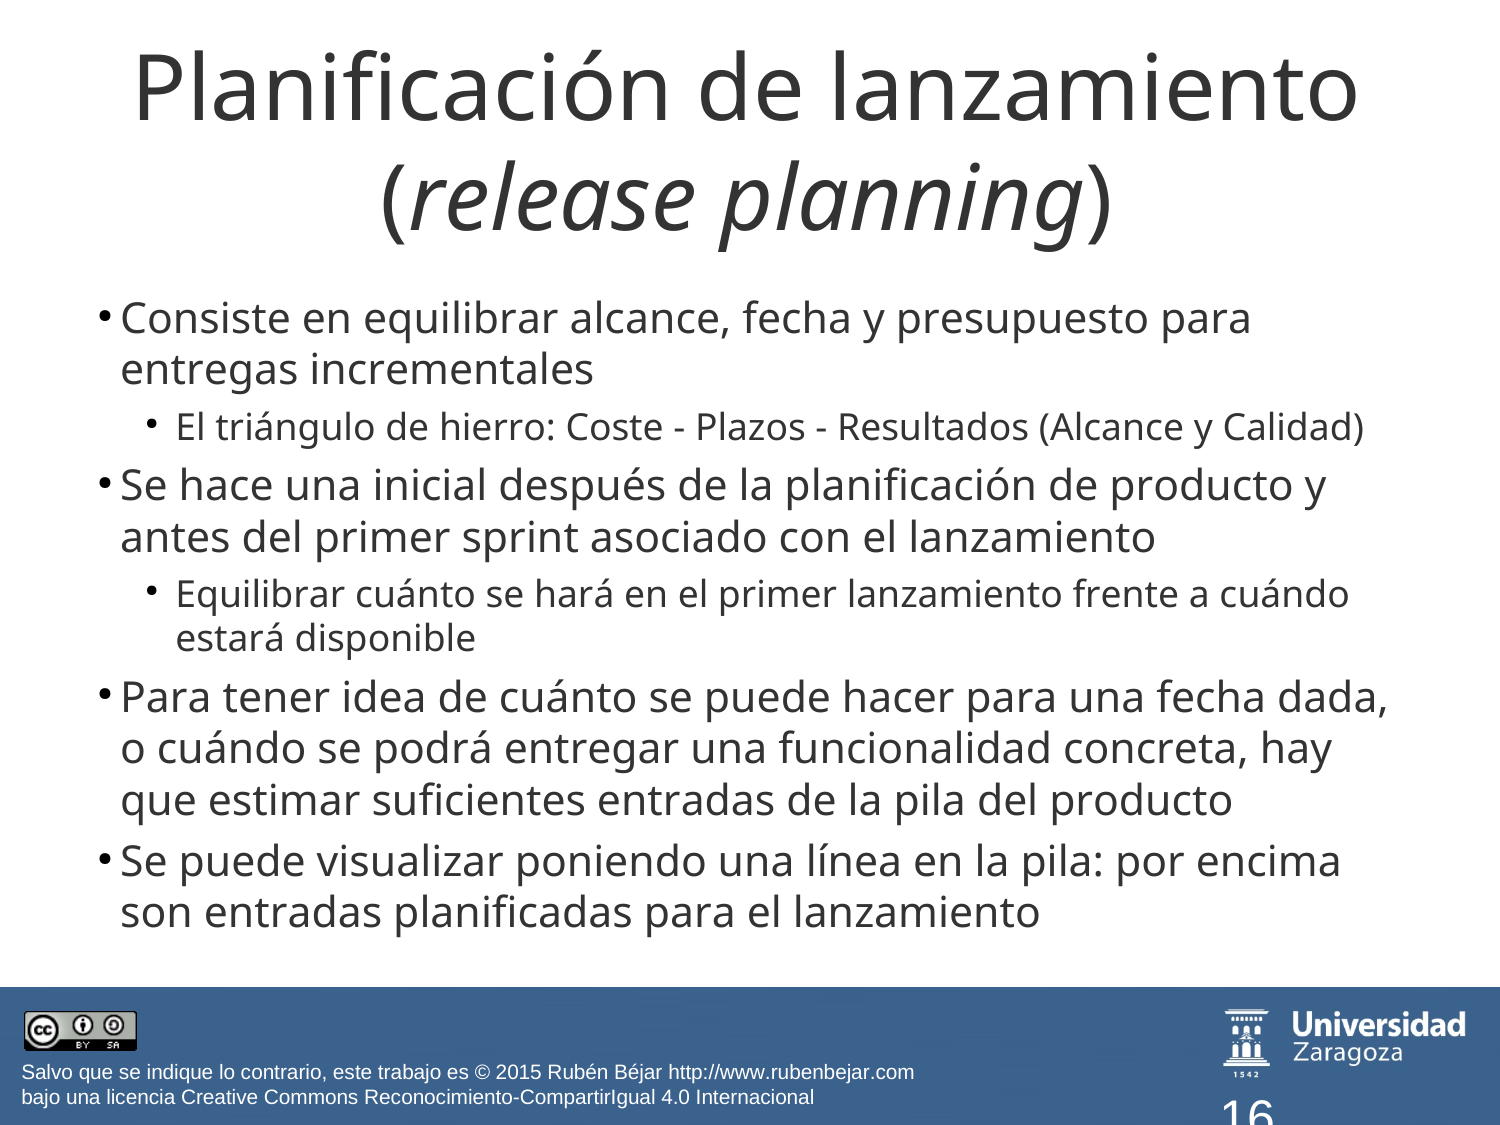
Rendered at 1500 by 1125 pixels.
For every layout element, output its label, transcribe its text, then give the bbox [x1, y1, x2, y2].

title Planificación de lanzamiento (release planning) [74, 21, 1420, 257]
picture [0, 987, 1500, 1125]
list Consiste en equilibrar alcance, fecha y presupuesto para entregas incrementales El triángulo de hierro: Coste - Plazos - Resultados (Alcance y Calidad) Se hace una inicial después de la planificación de producto y antes del primer sprint asociado con el lanzamiento Equilibrar cuánto se hará en el primer lanzamiento frente a cuándo estará disponible Para tener idea de cuánto se puede hacer para una fecha dada, o cuándo se podrá entregar una funcionalidad concreta, hay que estimar suficientes entradas de la pila del producto Se puede visualizar poniendo una línea en la pila: por encima son entradas planificadas para el lanzamiento [82, 283, 1418, 957]
picture [1254, 1116, 1268, 1125]
